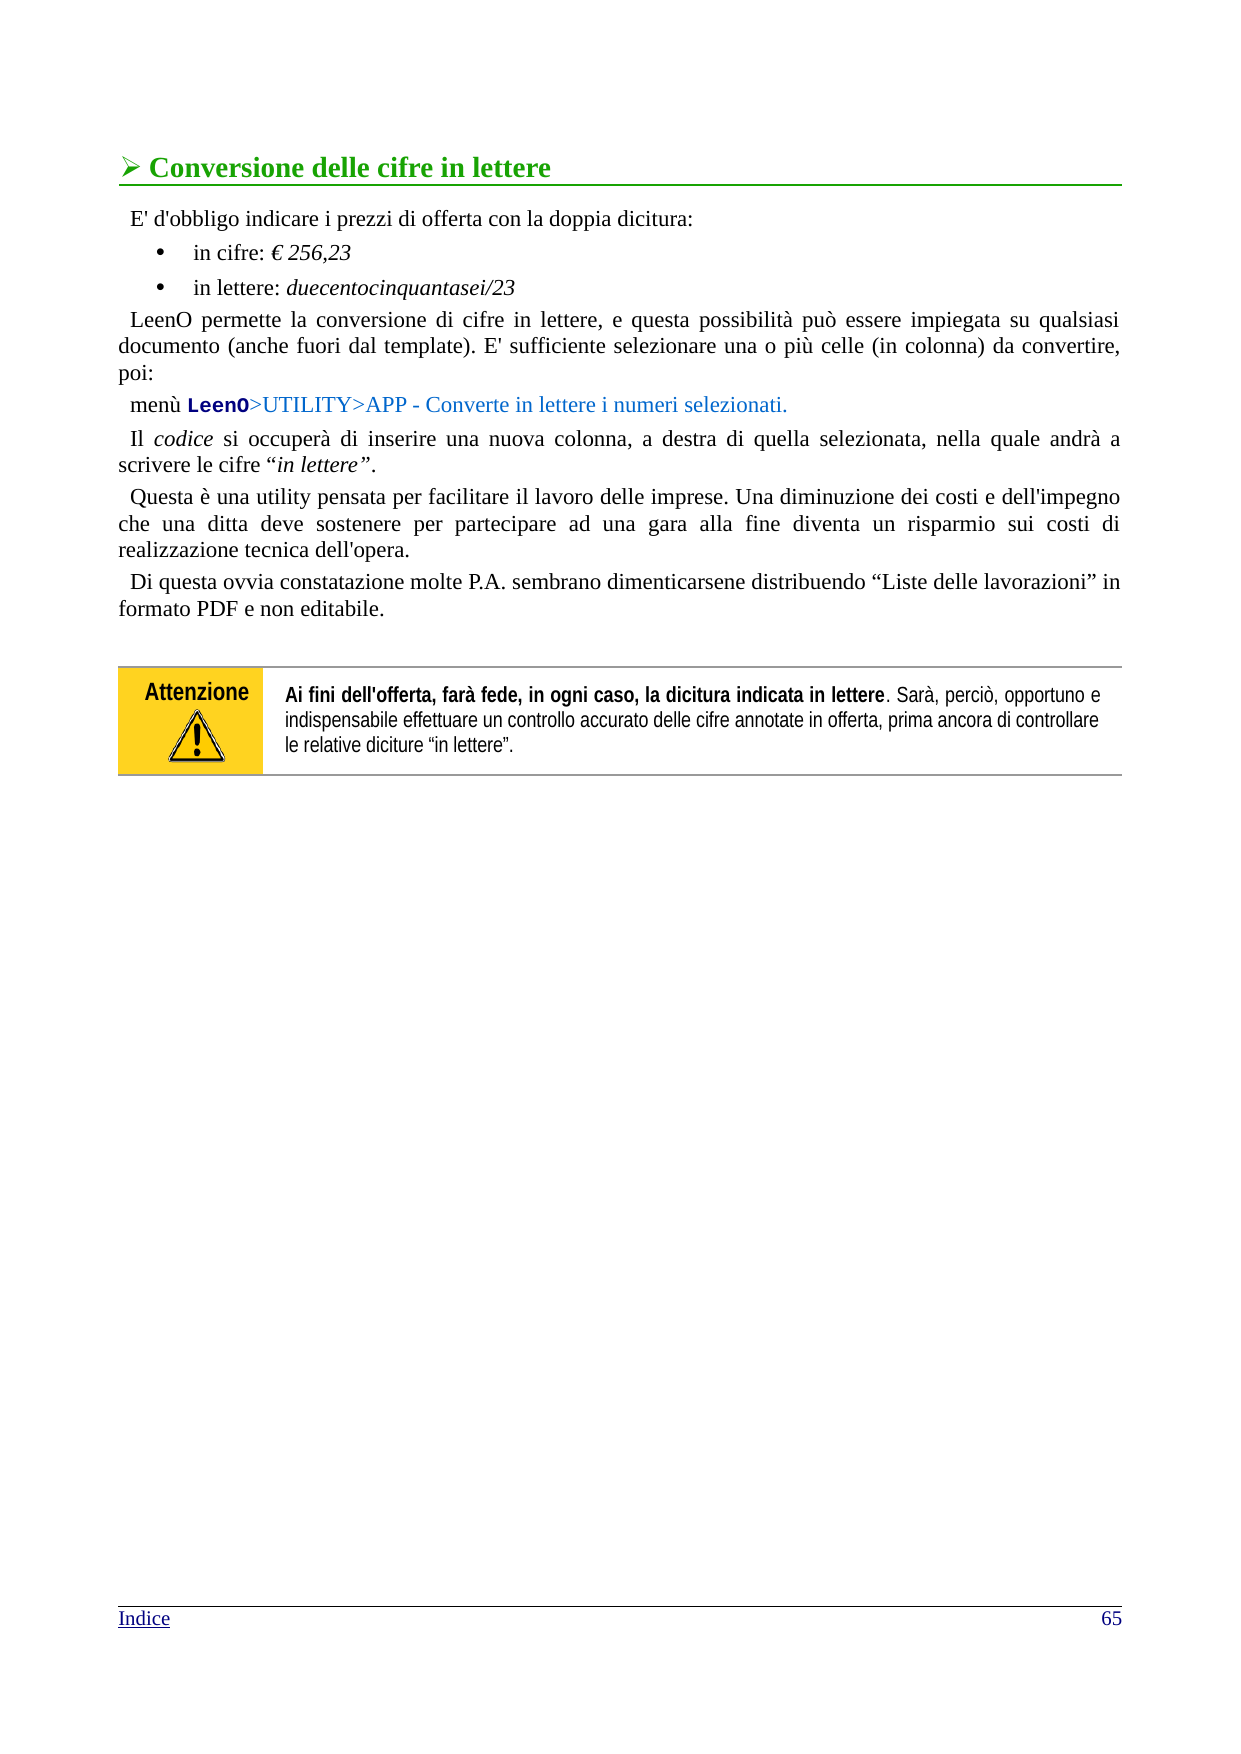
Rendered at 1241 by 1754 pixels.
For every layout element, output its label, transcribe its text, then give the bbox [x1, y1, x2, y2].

text Questa è una utility pensata per facilitare il lavoro delle imprese. Una diminuzione dei costi e dell'impegno che una ditta deve sostenere per partecipare ad una gara alla fine diventa un risparmio sui costi di realizzazione tecnica dell'opera. [118, 483, 1122, 562]
list in cifre: € 256,23 [156, 237, 1122, 266]
picture [164, 705, 229, 766]
text Il codice si occuperà di inserire una nuova colonna, a destra di quella selezionata, nella quale andrà a scrivere le cifre “in lettere”. [118, 425, 1122, 477]
table_header Ai fini dell'offerta, farà fede, in ogni caso, la dicitura indicata in lettere. Sarà, perciò, opportuno e indispensabile effettuare un controllo accurato delle cifre annotate in offerta, prima ancora di controllare le relative diciture “in lettere”. [264, 668, 1122, 774]
text Di questa ovvia constatazione molte P.A. sembrano dimenticarsene distribuendo “Liste delle lavorazioni” in formato PDF e non editabile. [118, 568, 1122, 621]
list in lettere: duecentocinquantasei/23 [156, 272, 1122, 300]
text menù LeenO>UTILITY>APP - Converte in lettere i numeri selezionati. [118, 391, 1122, 419]
subtitle Conversione delle cifre in lettere [119, 150, 1122, 184]
table_header Attenzione [118, 668, 263, 774]
text LeenO permette la conversione di cifre in lettere, e questa possibilità può essere impiegata su qualsiasi documento (anche fuori dal template). E' sufficiente selezionare una o più celle (in colonna) da convertire, poi: [118, 306, 1122, 385]
text E' d'obbligo indicare i prezzi di offerta con la doppia dicitura: [118, 204, 1122, 231]
